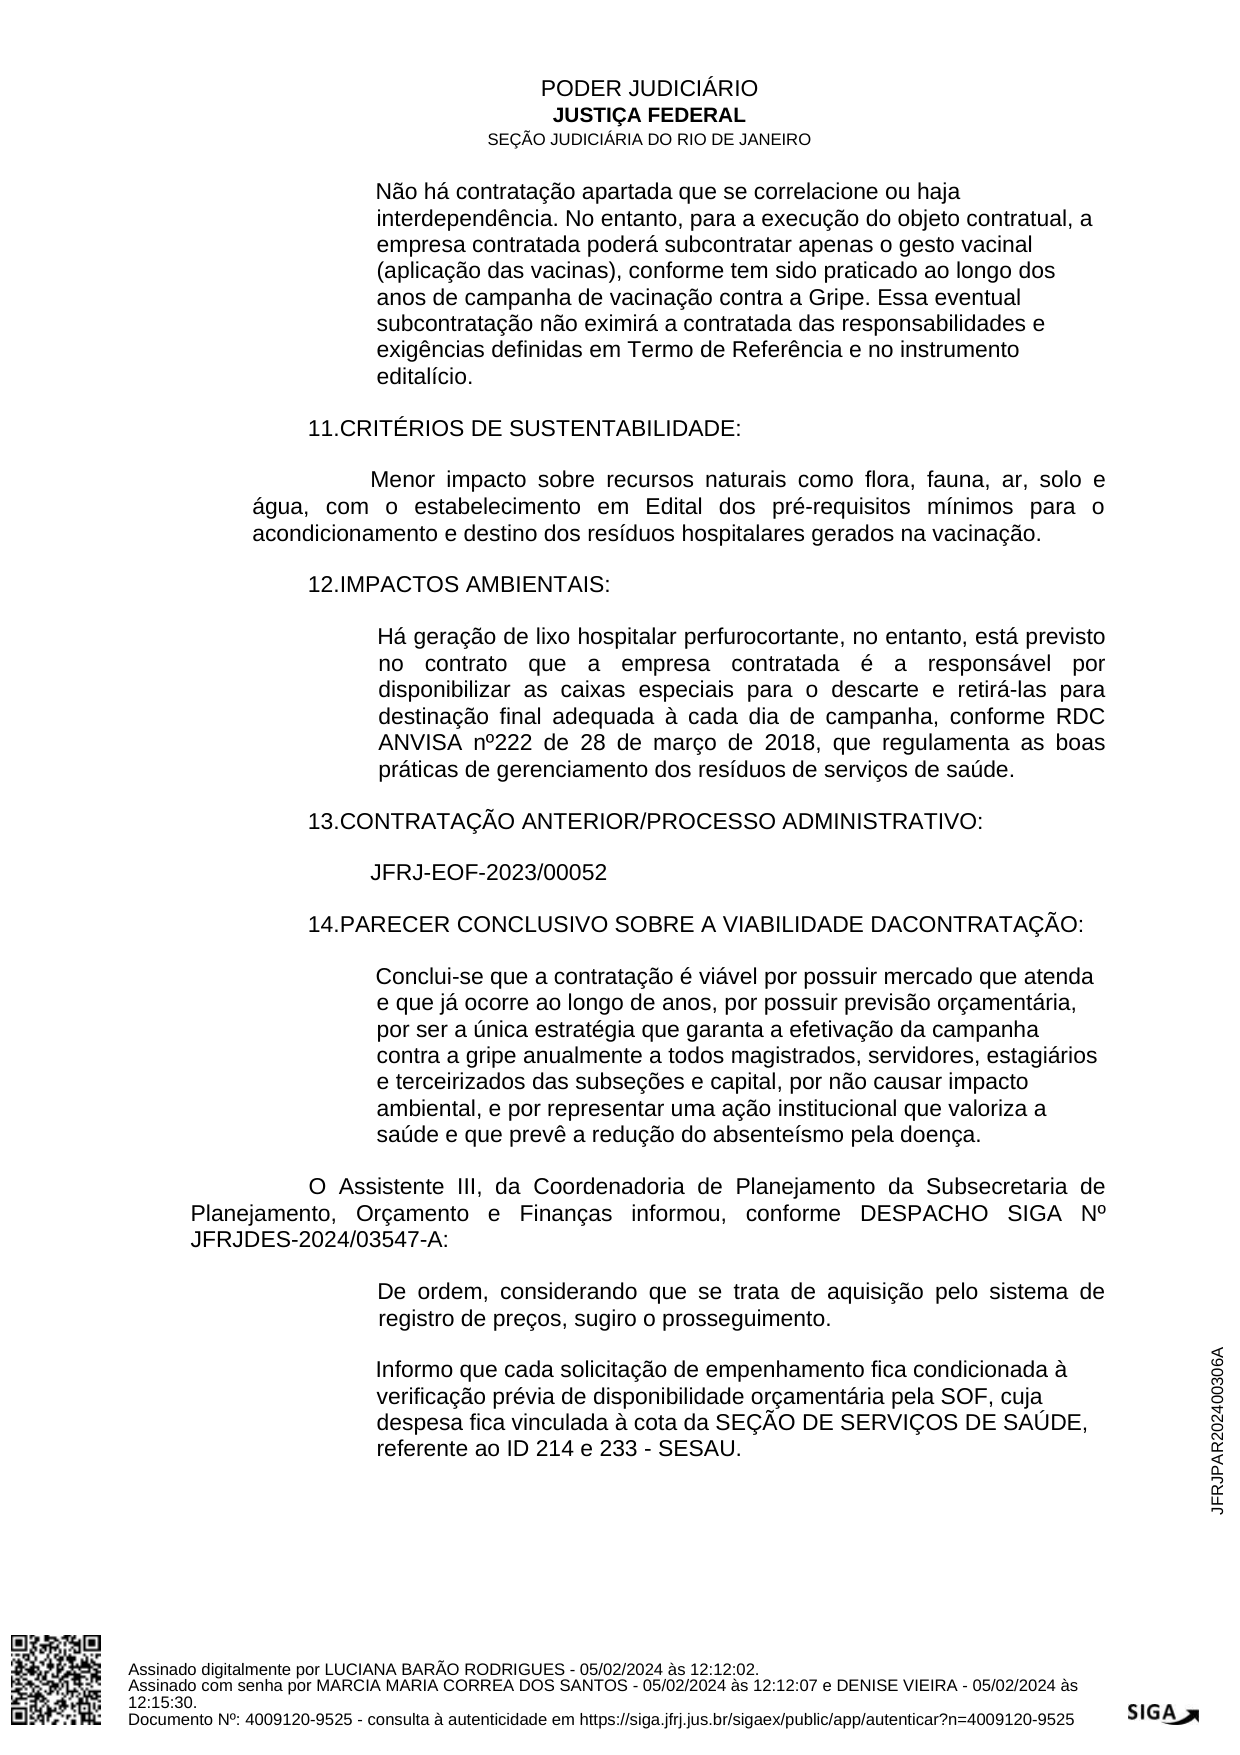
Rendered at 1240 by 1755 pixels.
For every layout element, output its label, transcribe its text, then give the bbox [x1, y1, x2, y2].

text Conclui-se que a contratação é viável por possuir mercado que atenda e que já ocorre ao longo de anos, por possuir previsão orçamentária, por ser a única estratégia que garanta a efetivação da campanha contra a gripe anualmente a todos magistrados, servidores, estagiários e terceirizados das subseções e capital, por não causar impacto ambiental, e por representar uma ação institucional que valoriza a saúde e que prevê a redução do absenteísmo pela doença. [375, 963, 1103, 1147]
text JFRJ-EOF-2023/00052 [370, 859, 1106, 886]
text Há geração de lixo hospitalar perfurocortante, no entanto, está previsto no contrato que a empresa contratada é a responsável por disponibilizar as caixas especiais para o descarte e retirá-las para destinação final adequada à cada dia de campanha, conforme RDC ANVISA nº222 de 28 de março de 2018, que regulamenta as boas práticas de gerenciamento dos resíduos de serviços de saúde. [377, 623, 1106, 782]
text Menor impacto sobre recursos naturais como flora, fauna, ar, solo e água, com o estabelecimento em Edital dos pré-requisitos mínimos para o acondicionamento e destino dos resíduos hospitalares gerados na vacinação. [252, 466, 1106, 546]
list CONTRATAÇÃO ANTERIOR/PROCESSO ADMINISTRATIVO: [189, 808, 1106, 834]
list IMPACTOS AMBIENTAIS: [189, 571, 1106, 598]
text Informo que cada solicitação de empenhamento fica condicionada à verificação prévia de disponibilidade orçamentária pela SOF, cuja despesa fica vinculada à cota da SEÇÃO DE SERVIÇOS DE SAÚDE, referente ao ID 214 e 233 - SESAU. [375, 1356, 1103, 1462]
list PARECER CONCLUSIVO SOBRE A VIABILIDADE DACONTRATAÇÃO: [189, 911, 1106, 937]
text Não há contratação apartada que se correlacione ou haja interdependência. No entanto, para a execução do objeto contratual, a empresa contratada poderá subcontratar apenas o gesto vacinal (aplicação das vacinas), conforme tem sido praticado ao longo dos anos de campanha de vacinação contra a Gripe. Essa eventual subcontratação não eximirá a contratada das responsabilidades e exigências definidas em Termo de Referência e no instrumento editalício. [375, 178, 1103, 389]
text De ordem, considerando que se trata de aquisição pelo sistema de registro de preços, sugiro o prosseguimento. [377, 1278, 1106, 1331]
list CRITÉRIOS DE SUSTENTABILIDADE: [189, 414, 1106, 441]
text O Assistente III, da Coordenadoria de Planejamento da Subsecretaria de Planejamento, Orçamento e Finanças informou, conforme DESPACHO SIGA Nº JFRJDES-2024/03547-A: [190, 1173, 1106, 1252]
